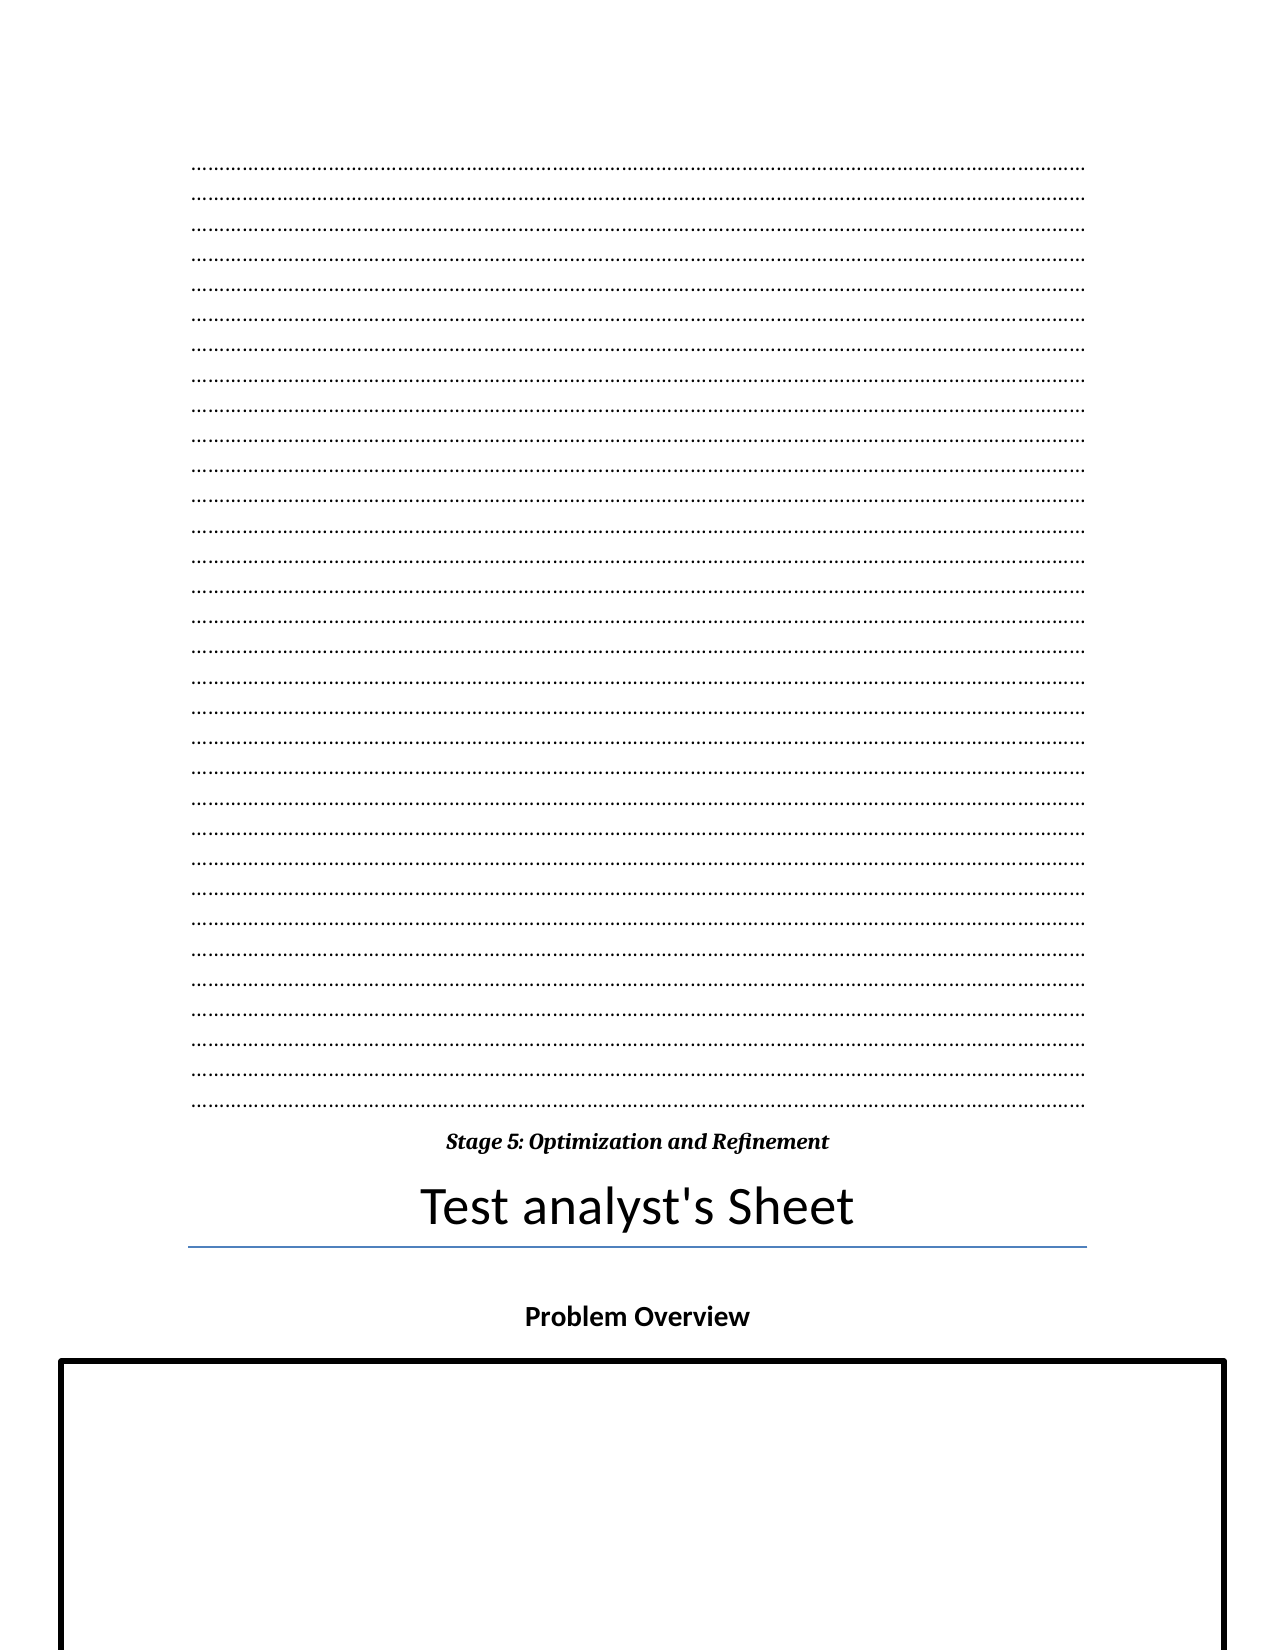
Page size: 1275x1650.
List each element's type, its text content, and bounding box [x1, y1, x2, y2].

text …………………………………………………………………………………………………………………………………………………………………………………………………………………………………………………………………………………………………………………………………………………………………………………………………………………………………………………………………………………………………………………………………………………………………………………………………………………………………………………………………………………………………………………………………………………………………………………………………………………………………………………………………………………………………………………………………………………………………………………………………………………………………………………………………………………………………………………………………………………………………………………………………………………………………………………………………………………………………………………………………………………………………………………………………………………………………………………………………………………………………………………………………………………………………………………………………………………………………………………………………………………………………………………………………………………………………………………………………………………………………………………………………………………………………………………………………………………………………………………………………………………………………………………………………………………………………………………………………………………………………………………………………………………………………………………………………………………………………………………………………………………………………………………………………………………………………………………………………………………………………………………………………………………………………………………………………………………………………………………………………………………………………………………………………………………………………………………………………………………………………………………………………………………………………………………………………………………………………………………………………………………………………………………………………………………………………………………………………………………………………………………………………………………………………………………………………………………………………………………………………………………………………………………………………………………………………………………………………………………………………………………………………………………………………………………………………………………………………………………………………………………………………………………………………………………………………………………………………………………………………………………………………………………………………………………………………………………………………………………………………………………………………………………………………………………………………………………………………………………………………………………………………………………………………………………………………………………………………………………………………………………………………………………………………………………………………………………………………………………………………………………………………………………………………………………………………………………… [187, 150, 1087, 1113]
text Stage 5: Optimization and Refinement [187, 1129, 1087, 1156]
title Test analyst's Sheet [187, 1172, 1087, 1248]
subtitle Problem Overview [187, 1298, 1087, 1334]
